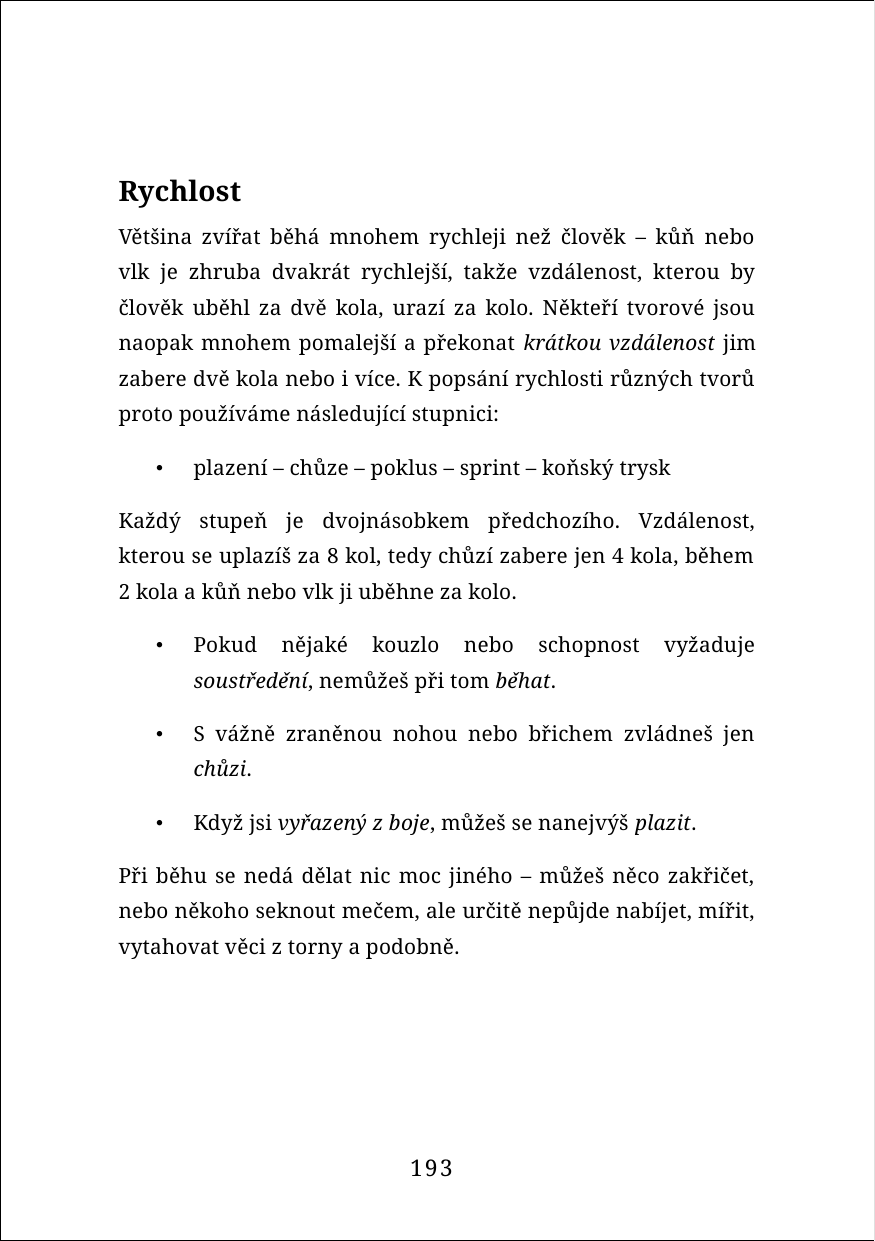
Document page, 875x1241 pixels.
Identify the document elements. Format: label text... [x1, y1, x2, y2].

list Pokud nějaké kouzlo nebo schopnost vyžaduje soustředění, nemůžeš při tom běhat. [156, 630, 756, 694]
text Většina zvířat běhá mnohem rychleji než člověk – kůň nebo vlk je zhruba dvakrát rychlejší, takže vzdálenost, kterou by člověk uběhl za dvě kola, urazí za kolo. Někteří tvorové jsou naopak mnohem pomalejší a překonat krátkou vzdálenost jim zabere dvě kola nebo i více. K popsání rychlosti různých tvorů proto používáme následující stupnici: [118, 222, 756, 428]
list S vážně zraněnou nohou nebo břichem zvládneš jen chůzi. [156, 719, 756, 783]
list plazení – chůze – poklus – sprint – koňský trysk [156, 453, 756, 481]
text Při běhu se nedá dělat nic moc jiného – můžeš něco zakřičet, nebo někoho seknout mečem, ale určitě nepůjde nabíjet, mířit, vytahovat věci z torny a podobně. [118, 861, 756, 960]
text Každý stupeň je dvojnásobkem předchozího. Vzdálenost, kterou se uplazíš za 8 kol, tedy chůzí zabere jen 4 kola, během 2 kola a kůň nebo vlk ji uběhne za kolo. [118, 506, 756, 605]
subtitle Rychlost [118, 172, 756, 210]
list Když jsi vyřazený z boje, můžeš se nanejvýš plazit. [156, 808, 756, 836]
